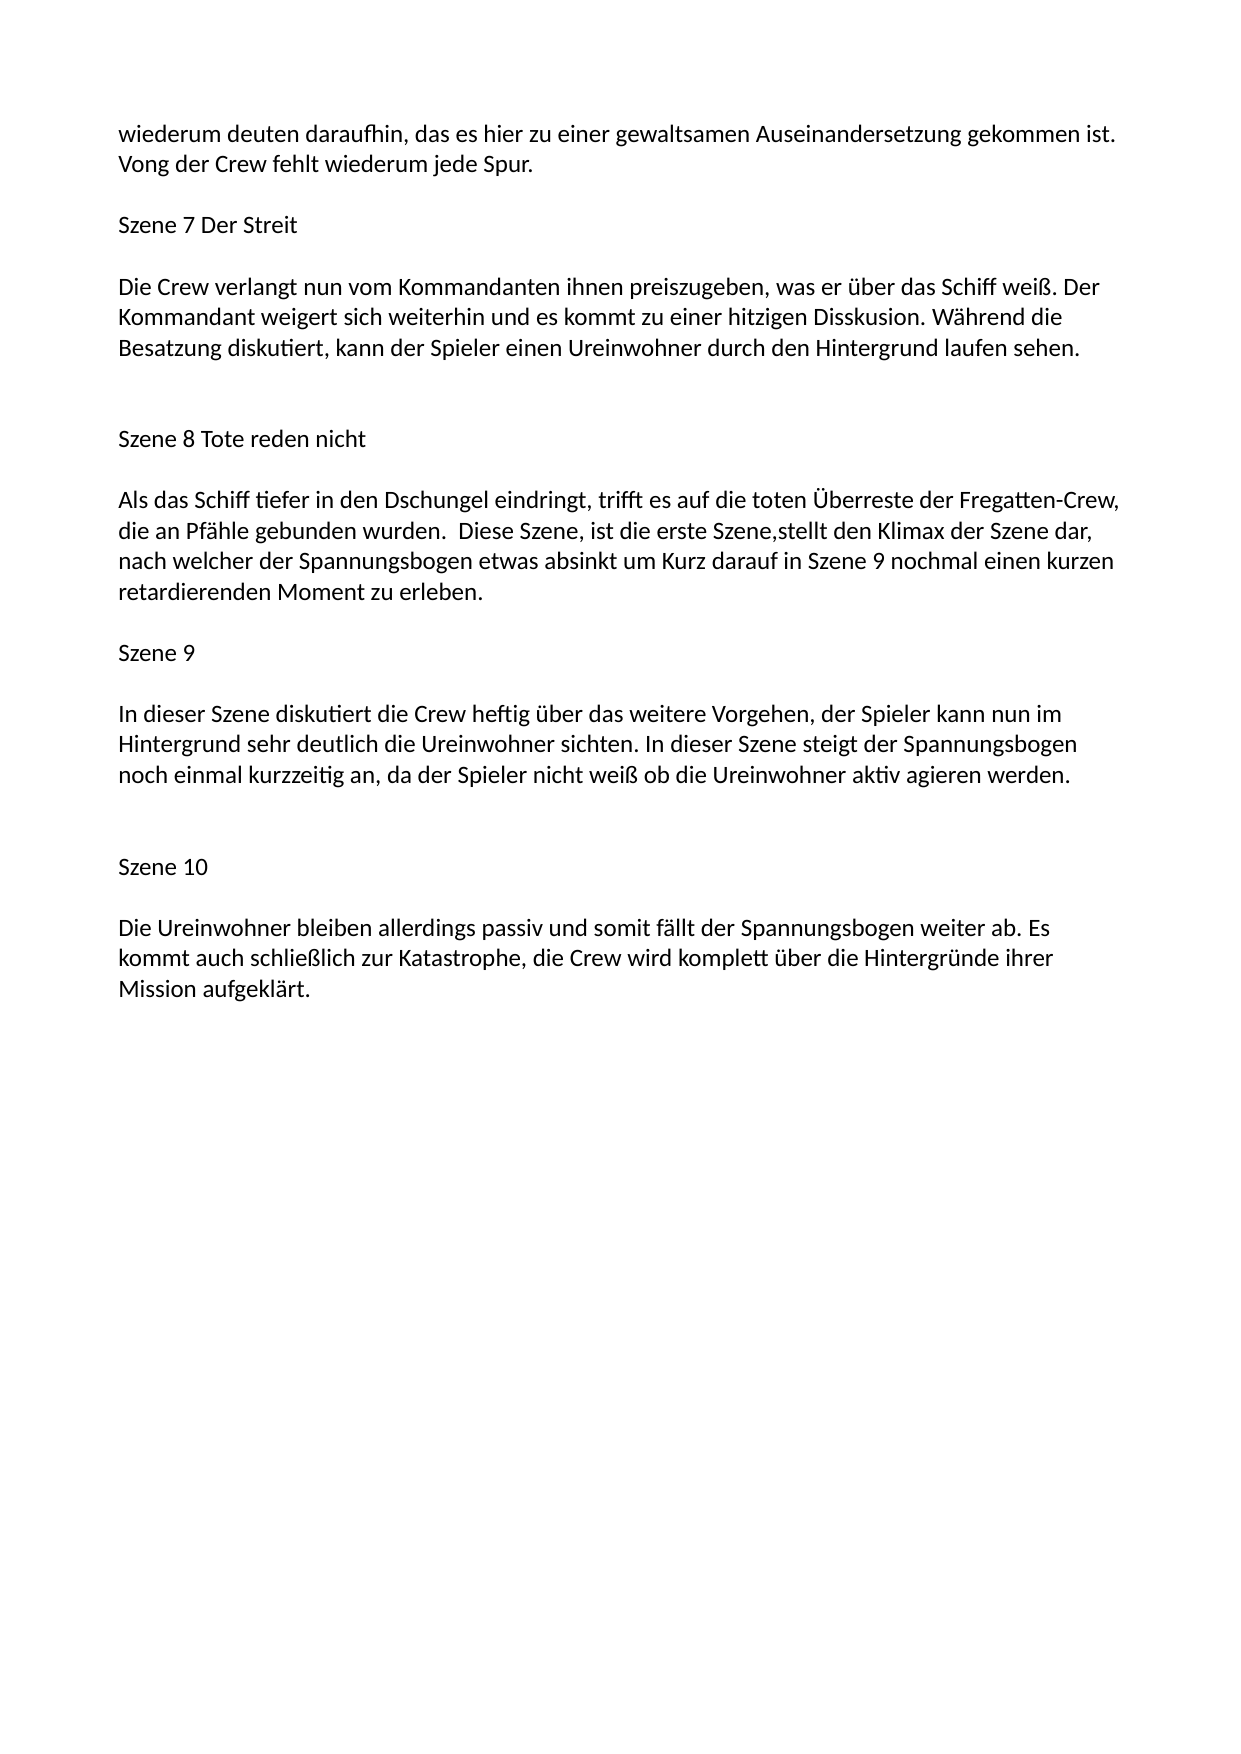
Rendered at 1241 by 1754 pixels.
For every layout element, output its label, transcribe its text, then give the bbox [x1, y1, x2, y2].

text Szene 9 [118, 637, 1122, 667]
text Als das Schiff tiefer in den Dschungel eindringt, trifft es auf die toten Überreste der Fregatten-Crew, die an Pfähle gebunden wurden. Diese Szene, ist die erste Szene,stellt den Klimax der Szene dar, nach welcher der Spannungsbogen etwas absinkt um Kurz darauf in Szene 9 nochmal einen kurzen retardierenden Moment zu erleben. [118, 484, 1122, 606]
text wiederum deuten daraufhin, das es hier zu einer gewaltsamen Auseinandersetzung gekommen ist. Vong der Crew fehlt wiederum jede Spur. [118, 118, 1122, 179]
text Die Crew verlangt nun vom Kommandanten ihnen preiszugeben, was er über das Schiff weiß. Der Kommandant weigert sich weiterhin und es kommt zu einer hitzigen Disskusion. Während die Besatzung diskutiert, kann der Spieler einen Ureinwohner durch den Hintergrund laufen sehen. [118, 271, 1122, 362]
text Szene 10 [118, 851, 1122, 881]
text In dieser Szene diskutiert die Crew heftig über das weitere Vorgehen, der Spieler kann nun im Hintergrund sehr deutlich die Ureinwohner sichten. In dieser Szene steigt der Spannungsbogen noch einmal kurzzeitig an, da der Spieler nicht weiß ob die Ureinwohner aktiv agieren werden. [118, 698, 1122, 789]
text Die Ureinwohner bleiben allerdings passiv und somit fällt der Spannungsbogen weiter ab. Es kommt auch schließlich zur Katastrophe, die Crew wird komplett über die Hintergründe ihrer Mission aufgeklärt. [118, 912, 1122, 1003]
text Szene 8 Tote reden nicht [118, 423, 1122, 454]
text Szene 7 Der Streit [118, 210, 1122, 240]
